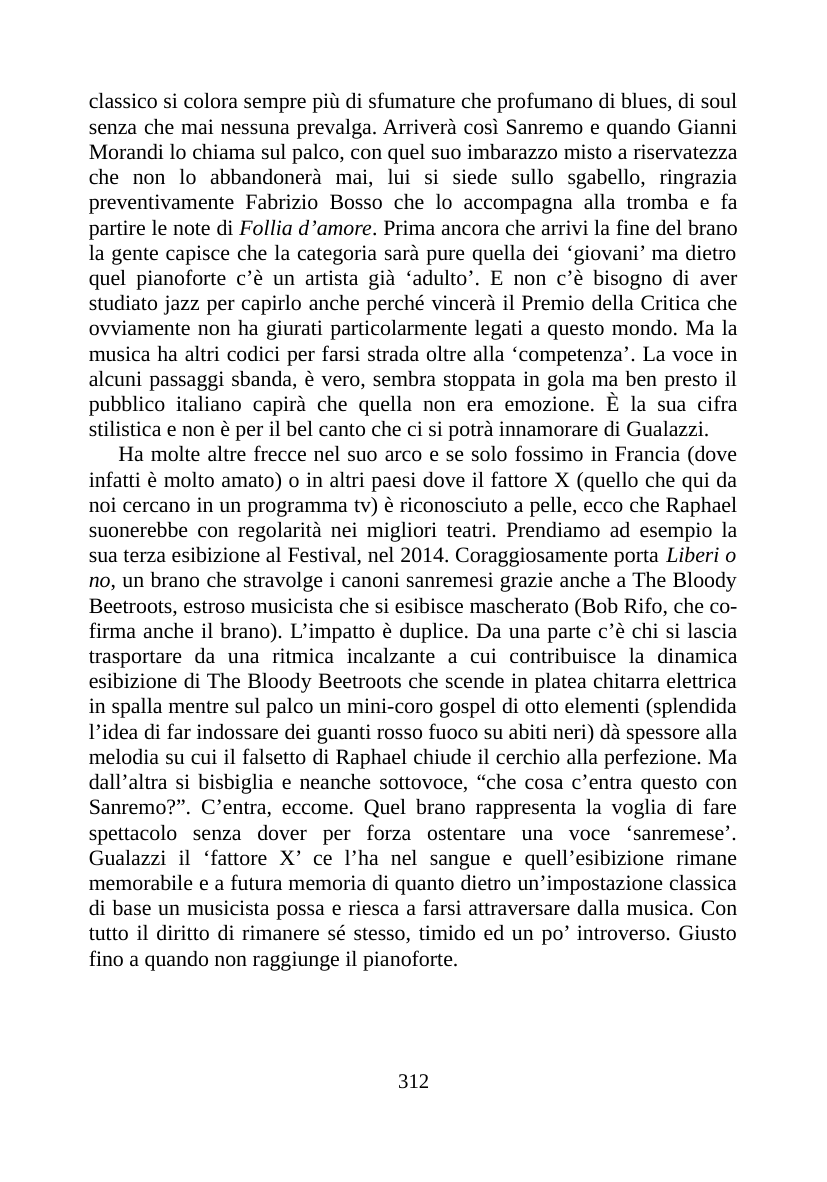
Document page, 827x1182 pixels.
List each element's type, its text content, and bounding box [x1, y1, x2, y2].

text Ha molte altre frecce nel suo arco e se solo fossimo in Francia (dove infatti è molto amato) o in altri paesi dove il fattore X (quello che qui da noi cercano in un programma tv) è riconosciuto a pelle, ecco che Raphael suonerebbe con regolarità nei migliori teatri. Prendiamo ad esempio la sua terza esibizione al Festival, nel 2014. Coraggiosamente porta Liberi o no, un brano che stravolge i canoni sanremesi grazie anche a The Bloody Beetroots, estroso musicista che si esibisce mascherato (Bob Rifo, che co-firma anche il brano). L’impatto è duplice. Da una parte c’è chi si lascia trasportare da una ritmica incalzante a cui contribuisce la dinamica esibizione di The Bloody Beetroots che scende in platea chitarra elettrica in spalla mentre sul palco un mini-coro gospel di otto elementi (splendida l’idea di far indossare dei guanti rosso fuoco su abiti neri) dà spessore alla melodia su cui il falsetto di Raphael chiude il cerchio alla perfezione. Ma dall’altra si bisbiglia e neanche sottovoce, “che cosa c’entra questo con Sanremo?”. C’entra, eccome. Quel brano rappresenta la voglia di fare spettacolo senza dover per forza ostentare una voce ‘sanremese’. Gualazzi il ‘fattore X’ ce l’ha nel sangue e quell’esibizione rimane memorabile e a futura memoria di quanto dietro un’impostazione classica di base un musicista possa e riesca a farsi attraversare dalla musica. Con tutto il diritto di rimanere sé stesso, timido ed un po’ introverso. Giusto fino a quando non raggiunge il pianoforte. [88, 441, 738, 971]
text classico si colora sempre più di sfumature che profumano di blues, di soul senza che mai nessuna prevalga. Arriverà così Sanremo e quando Gianni Morandi lo chiama sul palco, con quel suo imbarazzo misto a riservatezza che non lo abbandonerà mai, lui si siede sullo sgabello, ringrazia preventivamente Fabrizio Bosso che lo accompagna alla tromba e fa partire le note di Follia d’amore. Prima ancora che arrivi la fine del brano la gente capisce che la categoria sarà pure quella dei ‘giovani’ ma dietro quel pianoforte c’è un artista già ‘adulto’. E non c’è bisogno di aver studiato jazz per capirlo anche perché vincerà il Premio della Critica che ovviamente non ha giurati particolarmente legati a questo mondo. Ma la musica ha altri codici per farsi strada oltre alla ‘competenza’. La voce in alcuni passaggi sbanda, è vero, sembra stoppata in gola ma ben presto il pubblico italiano capirà che quella non era emozione. È la sua cifra stilistica e non è per il bel canto che ci si potrà innamorare di Gualazzi. [88, 88, 738, 441]
